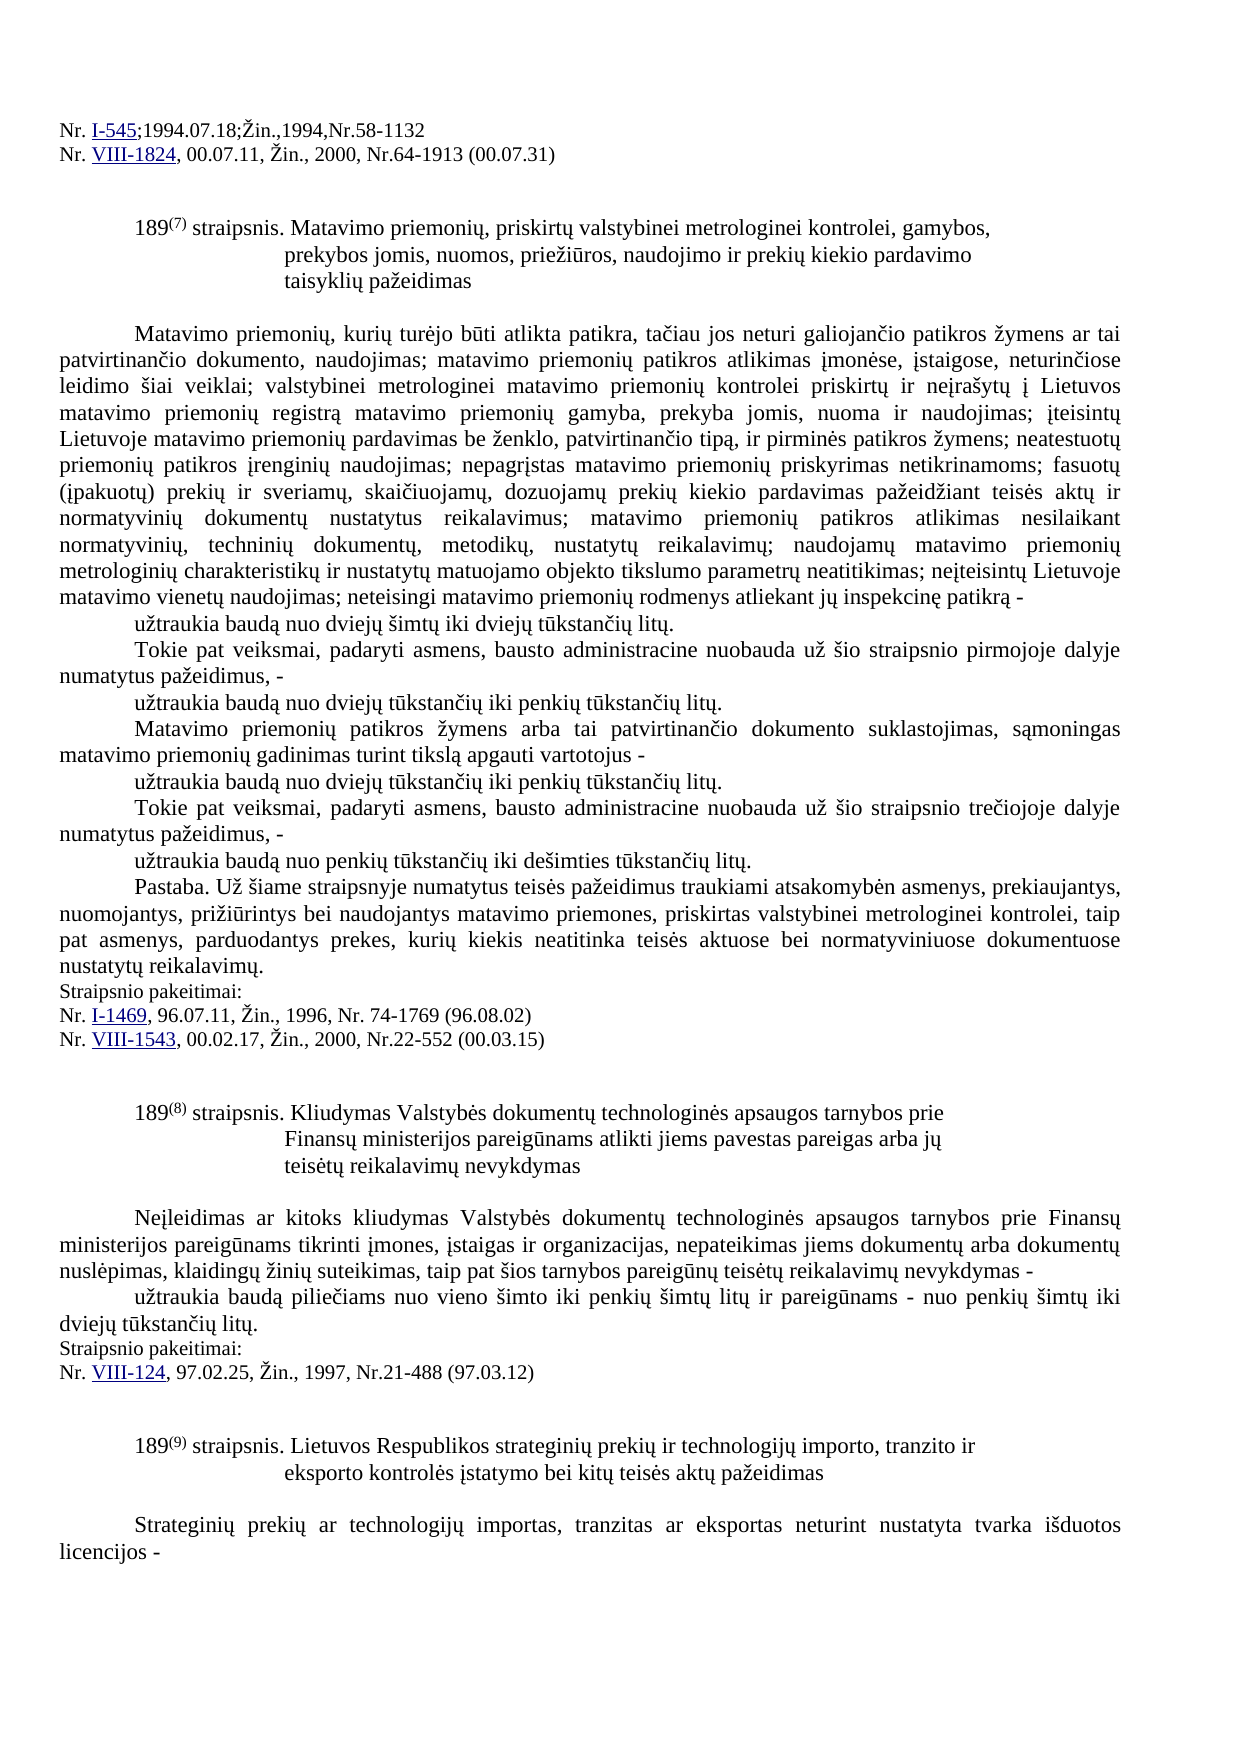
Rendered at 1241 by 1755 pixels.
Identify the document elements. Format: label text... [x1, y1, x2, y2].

text Nr. VIII-124, 97.02.25, Žin., 1997, Nr.21-488 (97.03.12) [59, 1360, 1122, 1384]
text užtraukia baudą nuo dviejų šimtų iki dviejų tūkstančių litų. [59, 610, 1122, 636]
text Tokie pat veiksmai, padaryti asmens, bausto administracine nuobauda už šio straipsnio trečiojoje dalyje numatytus pažeidimus, - [59, 794, 1122, 847]
text Tokie pat veiksmai, padaryti asmens, bausto administracine nuobauda už šio straipsnio pirmojoje dalyje numatytus pažeidimus, - [59, 636, 1122, 689]
text Finansų ministerijos pareigūnams atlikti jiems pavestas pareigas arba jų [284, 1125, 1122, 1152]
text Nr. VIII-1824, 00.07.11, Žin., 2000, Nr.64-1913 (00.07.31) [59, 142, 1122, 166]
text užtraukia baudą nuo dviejų tūkstančių iki penkių tūkstančių litų. [59, 689, 1122, 715]
text prekybos jomis, nuomos, priežiūros, naudojimo ir prekių kiekio pardavimo [284, 241, 1122, 267]
text Straipsnio pakeitimai: [59, 979, 1122, 1003]
text Nr. I-1469, 96.07.11, Žin., 1996, Nr. 74-1769 (96.08.02) [59, 1003, 1122, 1027]
text Straipsnio pakeitimai: [59, 1336, 1122, 1360]
text 189(7) straipsnis. Matavimo priemonių, priskirtų valstybinei metrologinei kontrolei, gamybos, [134, 214, 1122, 241]
text Nr. VIII-1543, 00.02.17, Žin., 2000, Nr.22-552 (00.03.15) [59, 1027, 1122, 1051]
text užtraukia baudą nuo penkių tūkstančių iki dešimties tūkstančių litų. [59, 847, 1122, 873]
text eksporto kontrolės įstatymo bei kitų teisės aktų pažeidimas [284, 1459, 1122, 1485]
text Nr. I-545;1994.07.18;Žin.,1994,Nr.58-1132 [59, 118, 1122, 142]
text užtraukia baudą nuo dviejų tūkstančių iki penkių tūkstančių litų. [59, 768, 1122, 794]
text taisyklių pažeidimas [284, 267, 1122, 293]
text teisėtų reikalavimų nevykdymas [284, 1152, 1122, 1178]
text Neįleidimas ar kitoks kliudymas Valstybės dokumentų technologinės apsaugos tarnybos prie Finansų ministerijos pareigūnams tikrinti įmones, įstaigas ir organizacijas, nepateikimas jiems dokumentų arba dokumentų nuslėpimas, klaidingų žinių suteikimas, taip pat šios tarnybos pareigūnų teisėtų reikalavimų nevykdymas - [59, 1204, 1122, 1283]
text užtraukia baudą piliečiams nuo vieno šimto iki penkių šimtų litų ir pareigūnams - nuo penkių šimtų iki dviejų tūkstančių litų. [59, 1283, 1122, 1336]
text Matavimo priemonių, kurių turėjo būti atlikta patikra, tačiau jos neturi galiojančio patikros žymens ar tai patvirtinančio dokumento, naudojimas; matavimo priemonių patikros atlikimas įmonėse, įstaigose, neturinčiose leidimo šiai veiklai; valstybinei metrologinei matavimo priemonių kontrolei priskirtų ir neįrašytų į Lietuvos matavimo priemonių registrą matavimo priemonių gamyba, prekyba jomis, nuoma ir naudojimas; įteisintų Lietuvoje matavimo priemonių pardavimas be ženklo, patvirtinančio tipą, ir pirminės patikros žymens; neatestuotų priemonių patikros įrenginių naudojimas; nepagrįstas matavimo priemonių priskyrimas netikrinamoms; fasuotų (įpakuotų) prekių ir sveriamų, skaičiuojamų, dozuojamų prekių kiekio pardavimas pažeidžiant teisės aktų ir normatyvinių dokumentų nustatytus reikalavimus; matavimo priemonių patikros atlikimas nesilaikant normatyvinių, techninių dokumentų, metodikų, nustatytų reikalavimų; naudojamų matavimo priemonių metrologinių charakteristikų ir nustatytų matuojamo objekto tikslumo parametrų neatitikimas; neįteisintų Lietuvoje matavimo vienetų naudojimas; neteisingi matavimo priemonių rodmenys atliekant jų inspekcinę patikrą - [59, 320, 1122, 610]
text Matavimo priemonių patikros žymens arba tai patvirtinančio dokumento suklastojimas, sąmoningas matavimo priemonių gadinimas turint tikslą apgauti vartotojus - [59, 715, 1122, 768]
text Strateginių prekių ar technologijų importas, tranzitas ar eksportas neturint nustatyta tvarka išduotos licencijos - [59, 1511, 1122, 1564]
text 189(8) straipsnis. Kliudymas Valstybės dokumentų technologinės apsaugos tarnybos prie [59, 1099, 1122, 1125]
text Pastaba. Už šiame straipsnyje numatytus teisės pažeidimus traukiami atsakomybėn asmenys, prekiaujantys, nuomojantys, prižiūrintys bei naudojantys matavimo priemones, priskirtas valstybinei metrologinei kontrolei, taip pat asmenys, parduodantys prekes, kurių kiekis neatitinka teisės aktuose bei normatyviniuose dokumentuose nustatytų reikalavimų. [59, 873, 1122, 979]
text 189(9) straipsnis. Lietuvos Respublikos strateginių prekių ir technologijų importo, tranzito ir [134, 1432, 1122, 1459]
